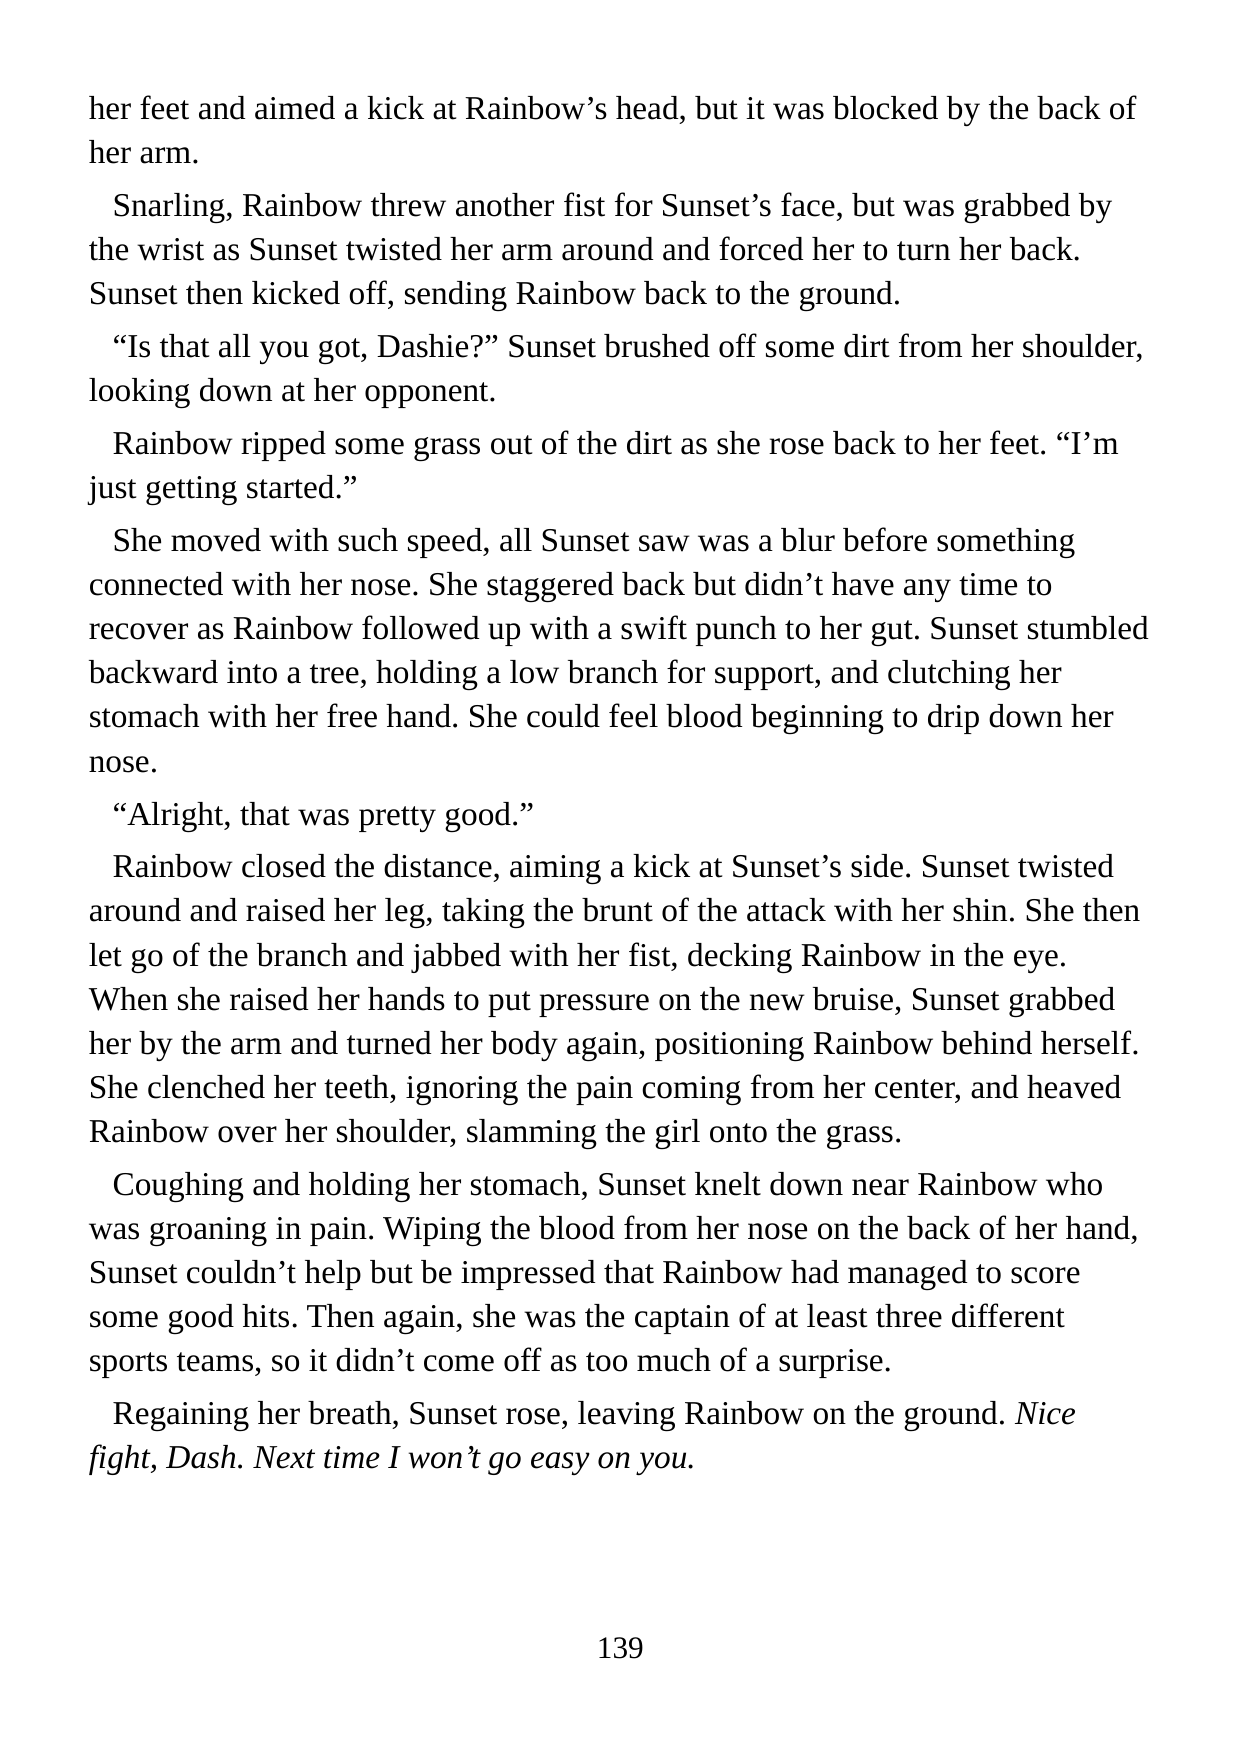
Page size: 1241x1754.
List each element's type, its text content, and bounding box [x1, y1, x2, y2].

text her feet and aimed a kick at Rainbow’s head, but it was blocked by the back of her arm. [88, 88, 1152, 171]
text Snarling, Rainbow threw another fist for Sunset’s face, but was grabbed by the wrist as Sunset twisted her arm around and forced her to turn her back. Sunset then kicked off, sending Rainbow back to the ground. [88, 186, 1152, 312]
text “Alright, that was pretty good.” [88, 794, 1152, 832]
text Rainbow closed the distance, aiming a kick at Sunset’s side. Sunset twisted around and raised her leg, taking the brunt of the attack with her shin. She then let go of the branch and jabbed with her fist, decking Rainbow in the eye. When she raised her hands to put pressure on the new bruise, Sunset grabbed her by the arm and turned her body again, positioning Rainbow behind herself. She clenched her teeth, ignoring the pain coming from her center, and heaved Rainbow over her shoulder, slamming the girl onto the grass. [88, 847, 1152, 1149]
text “Is that all you got, Dashie?” Sunset brushed off some dirt from her shoulder, looking down at her opponent. [88, 327, 1152, 409]
text Rainbow ripped some grass out of the dirt as she rose back to her feet. “I’m just getting started.” [88, 423, 1152, 506]
text Coughing and holding her stomach, Sunset knelt down near Rainbow who was groaning in pain. Wiping the blood from her nose on the back of her hand, Sunset couldn’t help but be impressed that Rainbow had managed to score some good hits. Then again, she was the captain of at least three different sports teams, so it didn’t come off as too much of a surprise. [88, 1164, 1152, 1378]
text Regaining her breath, Sunset rose, leaving Rainbow on the ground. Nice fight, Dash. Next time I won’t go easy on you. [88, 1393, 1152, 1476]
text She moved with such speed, all Sunset saw was a blur before something connected with her nose. She staggered back but didn’t have any time to recover as Rainbow followed up with a swift punch to her gut. Sunset stumbled backward into a tree, holding a low branch for support, and clutching her stomach with her free hand. She could feel blood beginning to drip down her nose. [88, 521, 1152, 779]
